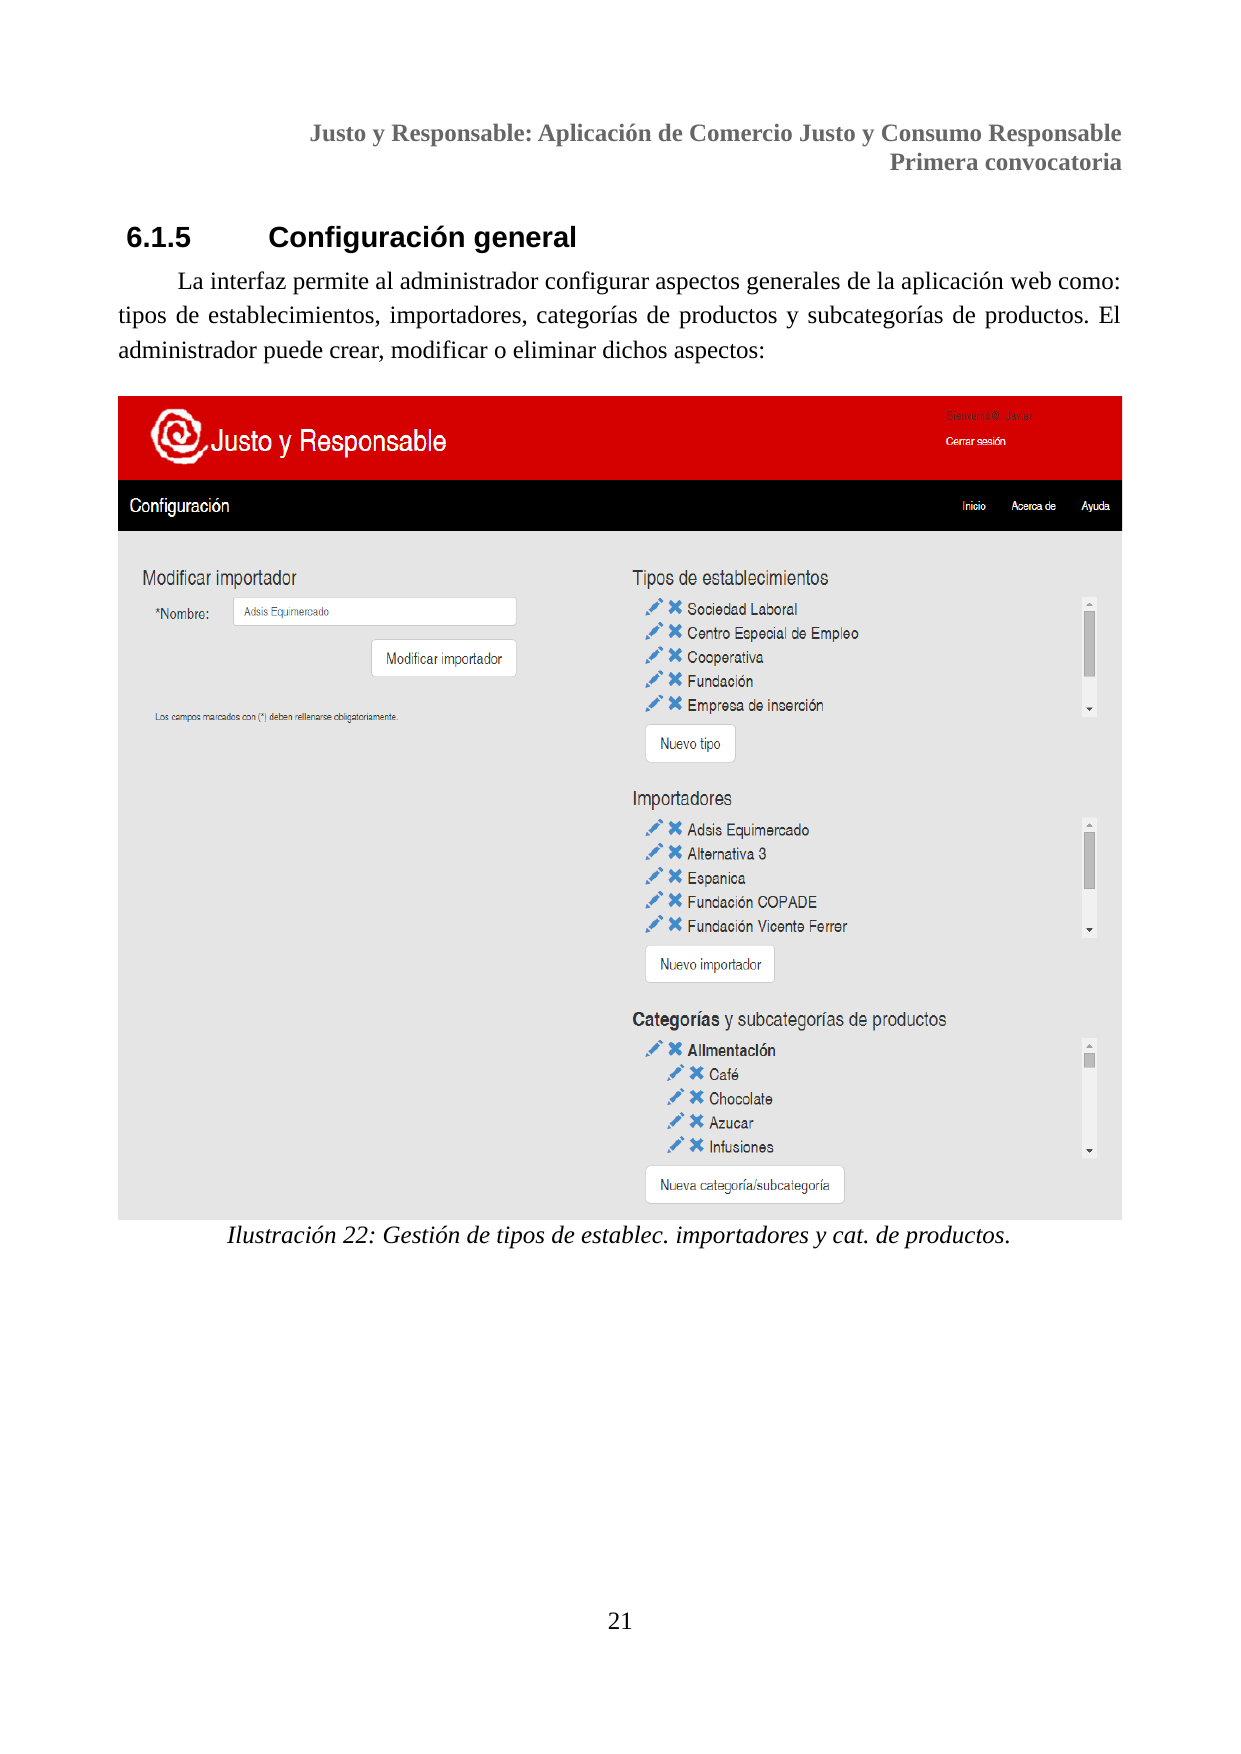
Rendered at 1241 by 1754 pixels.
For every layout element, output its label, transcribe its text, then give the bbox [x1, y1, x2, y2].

subtitle Configuración general [118, 220, 1122, 253]
text La interfaz permite al administrador configurar aspectos generales de la aplicación web como: tipos de establecimientos, importadores, categorías de productos y subcategorías de productos. El administrador puede crear, modificar o eliminar dichos aspectos: [118, 266, 1122, 363]
text Ilustración 22: Gestión de tipos de establec. importadores y cat. de productos. [118, 1220, 1122, 1248]
picture [118, 396, 1123, 1220]
